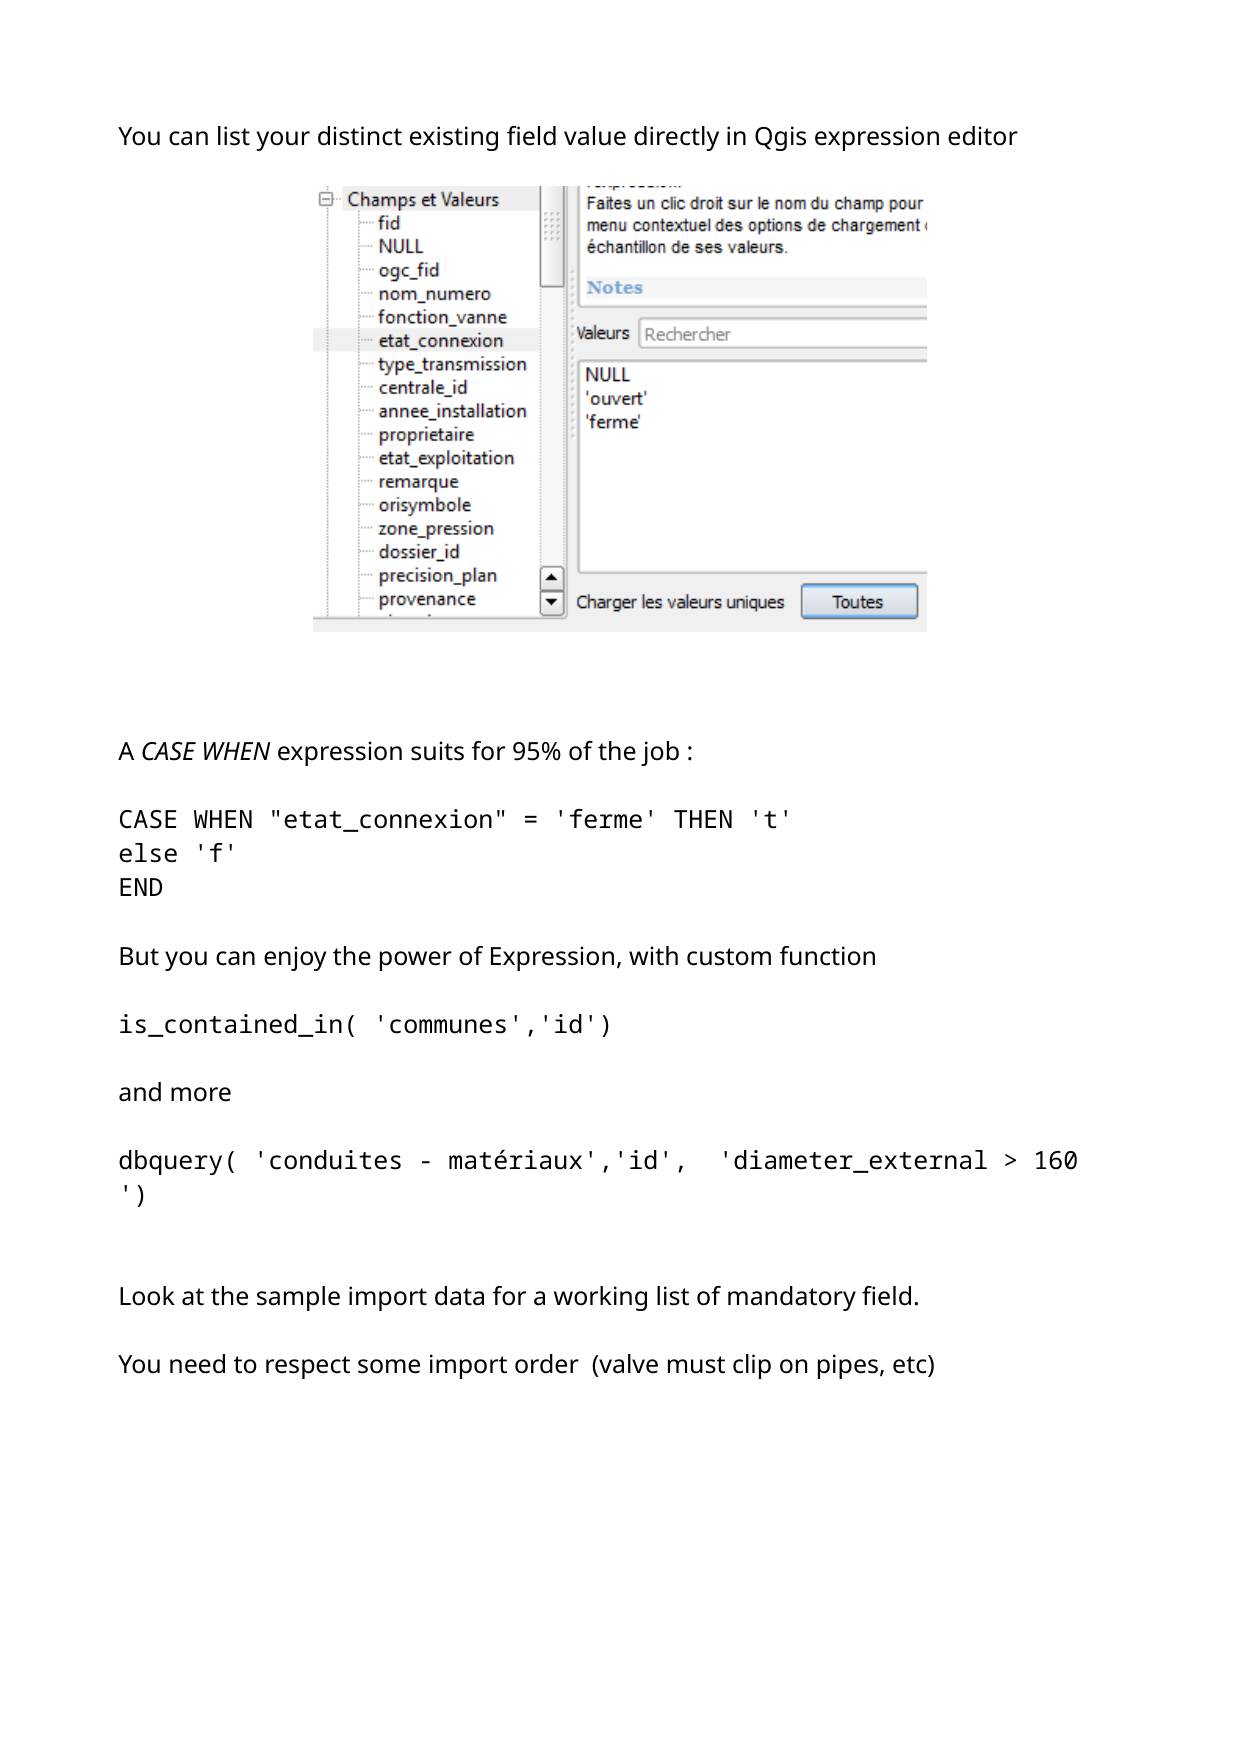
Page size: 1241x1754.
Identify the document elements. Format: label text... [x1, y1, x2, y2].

text You need to respect some import order (valve must clip on pipes, etc) [118, 1347, 1122, 1381]
picture [313, 186, 928, 632]
text You can list your distinct existing field value directly in Qgis expression editor [118, 118, 1122, 152]
text Look at the sample import data for a working list of mandatory field. [118, 1279, 1122, 1313]
text is_contained_in( 'communes','id') [118, 1006, 1122, 1040]
text else 'f' [118, 836, 1122, 870]
text CASE WHEN "etat_connexion" = 'ferme' THEN 't' [118, 802, 1122, 836]
text dbquery( 'conduites - matériaux','id', 'diameter_external > 160 ') [118, 1142, 1122, 1211]
text But you can enjoy the power of Expression, with custom function [118, 938, 1122, 972]
text END [118, 870, 1122, 904]
text and more [118, 1074, 1122, 1108]
text A CASE WHEN expression suits for 95% of the job : [118, 734, 1122, 768]
